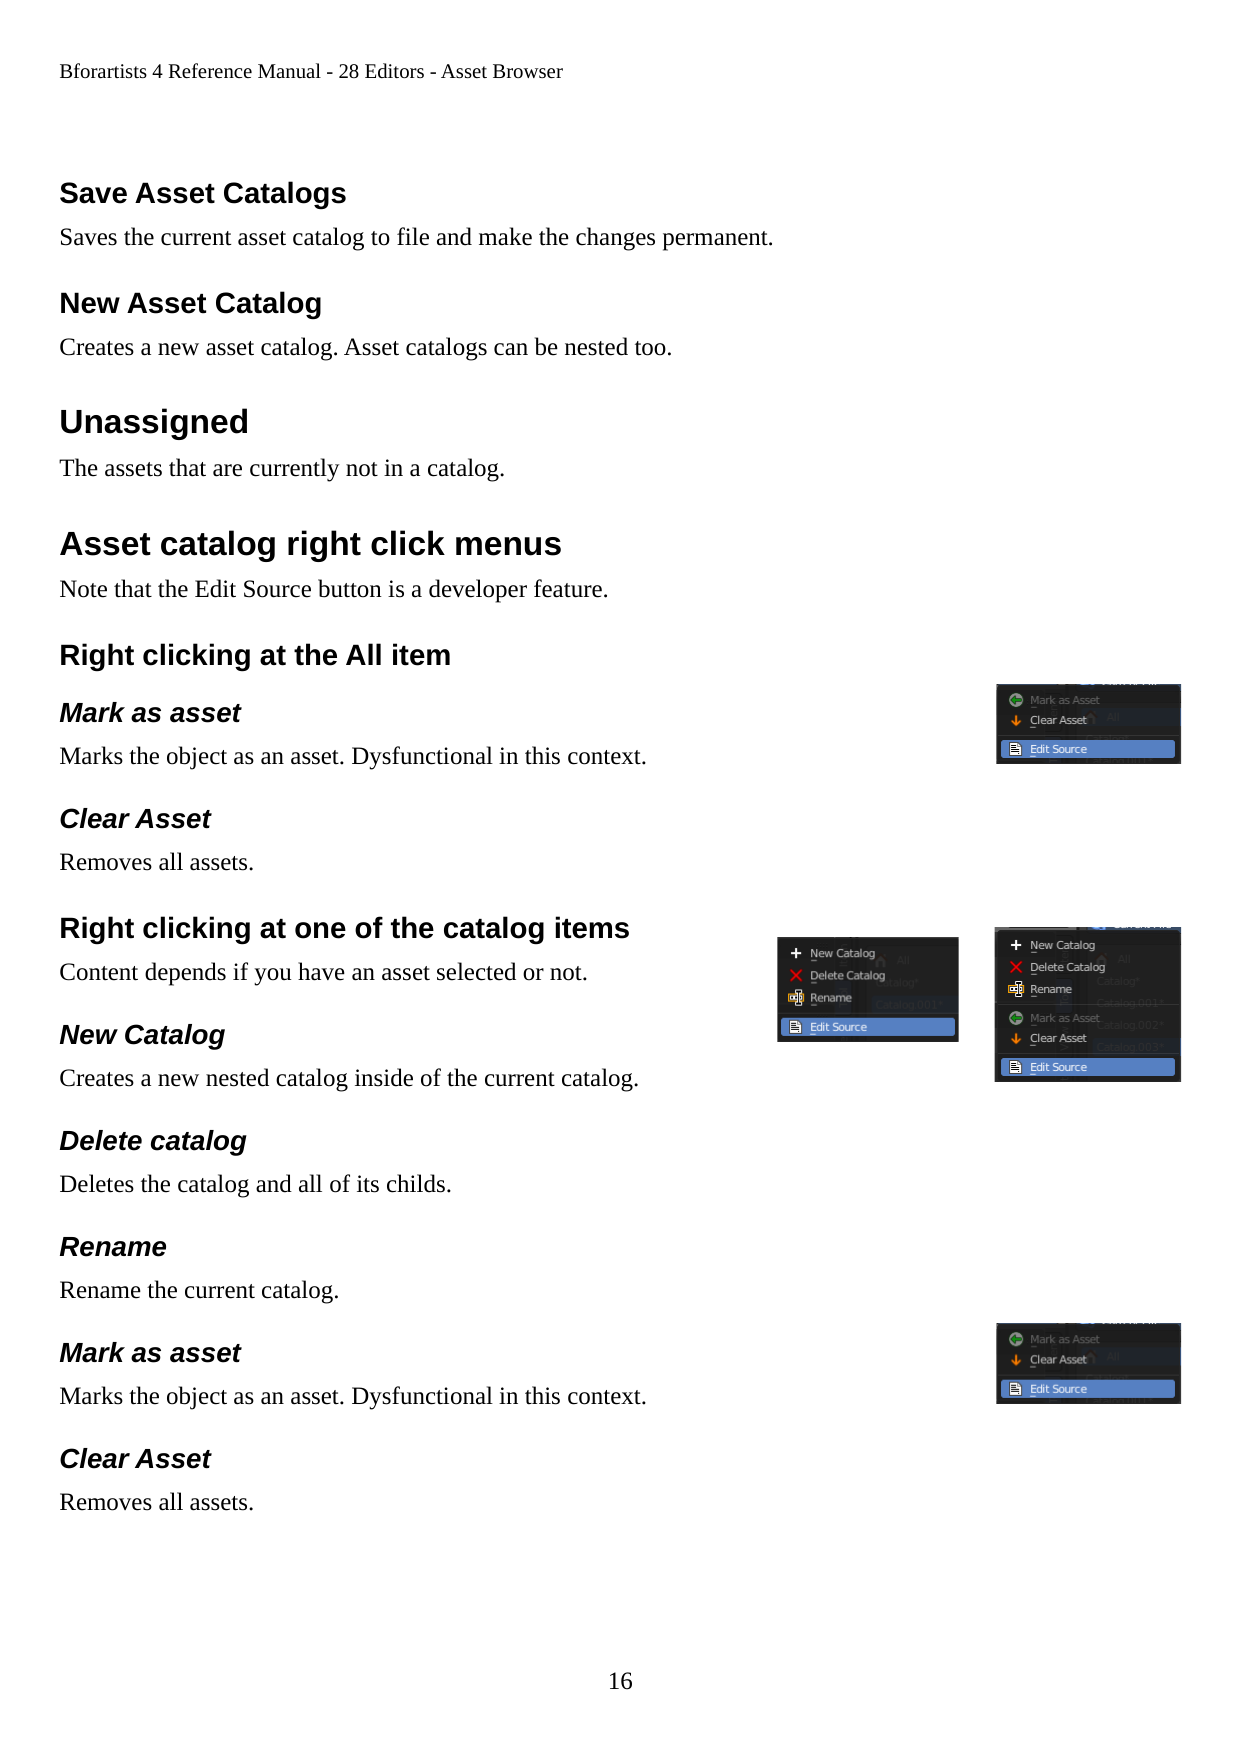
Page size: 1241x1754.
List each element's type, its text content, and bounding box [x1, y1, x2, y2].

subtitle Unassigned [59, 402, 1181, 441]
subtitle New Asset Catalog [59, 286, 1181, 320]
text Creates a new asset catalog. Asset catalogs can be nested too. [59, 332, 1181, 361]
text Creates a new nested catalog inside of the current catalog. [59, 1063, 1181, 1092]
picture [996, 1323, 1182, 1404]
subtitle Asset catalog right click menus [59, 523, 1181, 562]
subtitle Clear Asset [59, 1442, 1181, 1474]
subtitle Rename [59, 1231, 1181, 1262]
subtitle Delete catalog [59, 1124, 1181, 1156]
subtitle Mark as asset [59, 697, 996, 729]
subtitle Mark as asset [59, 1336, 996, 1368]
picture [777, 937, 959, 1042]
picture [994, 927, 1182, 1082]
text Content depends if you have an asset selected or not. [59, 957, 777, 986]
text Saves the current asset catalog to file and make the changes permanent. [59, 222, 1181, 251]
text Rename the current catalog. [59, 1275, 1181, 1304]
text Note that the Edit Source button is a developer feature. [59, 574, 1181, 603]
subtitle Right clicking at one of the catalog items [59, 911, 1181, 944]
subtitle Save Asset Catalogs [59, 176, 1181, 210]
subtitle Right clicking at the All item [59, 638, 1181, 672]
text Marks the object as an asset. Dysfunctional in this context. [59, 1381, 1181, 1409]
text Removes all assets. [59, 1487, 1181, 1516]
text Marks the object as an asset. Dysfunctional in this context. [59, 741, 1181, 770]
subtitle Clear Asset [59, 803, 1181, 835]
text Deletes the catalog and all of its childs. [59, 1169, 1181, 1198]
subtitle New Catalog [59, 1019, 994, 1051]
text Removes all assets. [59, 847, 1181, 876]
text The assets that are currently not in a catalog. [59, 453, 1181, 482]
picture [996, 684, 1182, 764]
